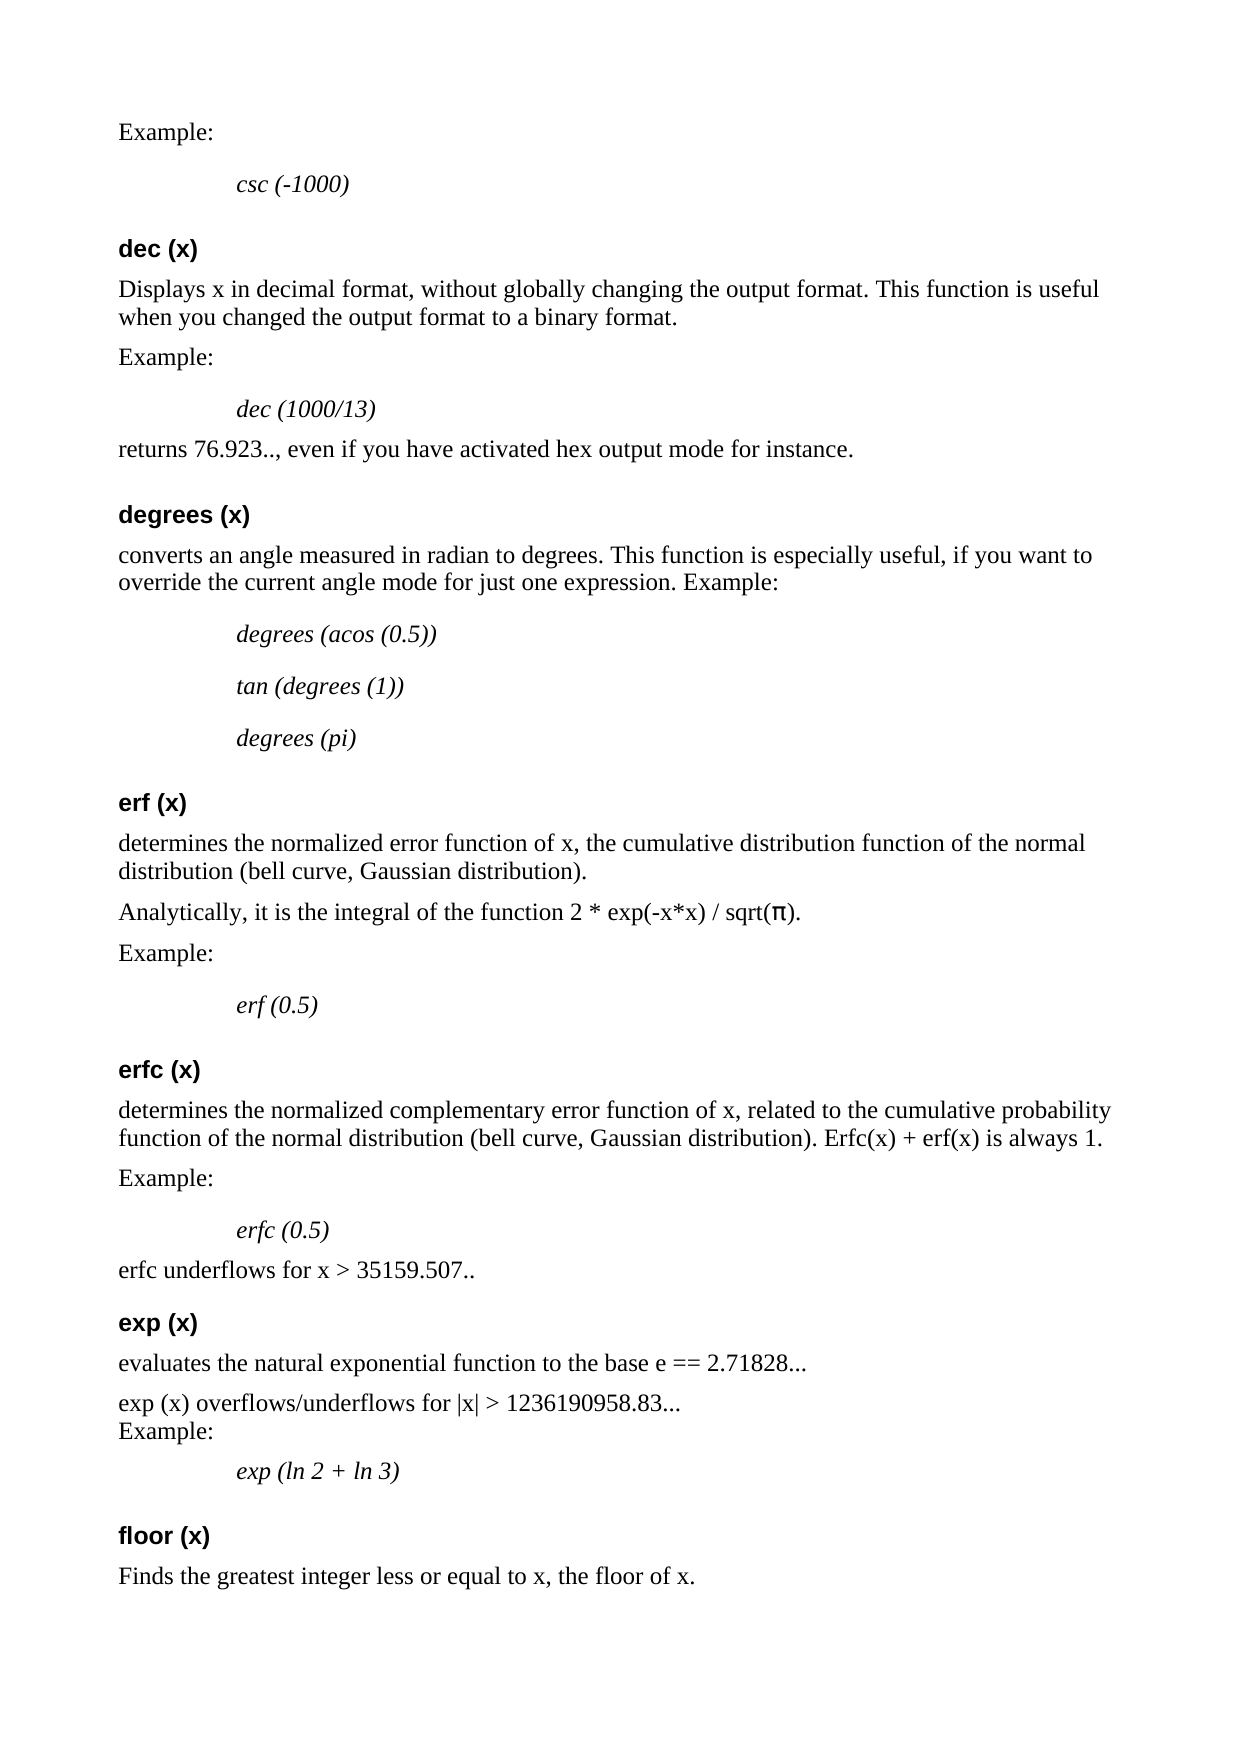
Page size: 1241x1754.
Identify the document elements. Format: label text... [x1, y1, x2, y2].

text degrees (acos (0.5)) [236, 621, 1122, 648]
text converts an angle measured in radian to degrees. This function is especially useful, if you want to override the current angle mode for just one expression. Example: [118, 541, 1122, 596]
subtitle dec (x) [118, 235, 1122, 263]
text Displays x in decimal format, without globally changing the output format. This function is useful when you changed the output format to a binary format. [118, 275, 1122, 331]
text determines the normalized complementary error function of x, related to the cumulative probability function of the normal distribution (bell curve, Gaussian distribution). Erfc(x) + erf(x) is always 1. [118, 1096, 1122, 1152]
text Example: [118, 1417, 1122, 1445]
text tan (degrees (1)) [236, 672, 1122, 700]
text determines the normalized error function of x, the cumulative distribution function of the normal distribution (bell curve, Gaussian distribution). [118, 829, 1122, 885]
text csc (-1000) [236, 170, 1122, 198]
text erfc underflows for x > 35159.507.. [118, 1256, 1122, 1284]
text evaluates the natural exponential function to the base e == 2.71828... [118, 1349, 1122, 1377]
text returns 76.923.., even if you have activated hex output mode for instance. [118, 435, 1122, 463]
text Example: [118, 343, 1122, 371]
subtitle erf (x) [118, 789, 1122, 817]
subtitle floor (x) [118, 1522, 1122, 1549]
text exp (x) overflows/underflows for |x| > 1236190958.83... [118, 1389, 1122, 1417]
subtitle erfc (x) [118, 1056, 1122, 1084]
text erfc (0.5) [236, 1216, 1122, 1244]
text Example: [118, 1164, 1122, 1192]
text Finds the greatest integer less or equal to x, the floor of x. [118, 1562, 1122, 1590]
text Analytically, it is the integral of the function 2 * exp(-x*x) / sqrt(π). [118, 897, 1122, 927]
text Example: [118, 939, 1122, 967]
subtitle exp (x) [118, 1309, 1122, 1337]
text dec (1000/13) [236, 395, 1122, 423]
text degrees (pi) [236, 724, 1122, 752]
text erf (0.5) [236, 991, 1122, 1019]
text exp (ln 2 + ln 3) [236, 1457, 1122, 1484]
subtitle degrees (x) [118, 501, 1122, 528]
text Example: [118, 118, 1122, 146]
